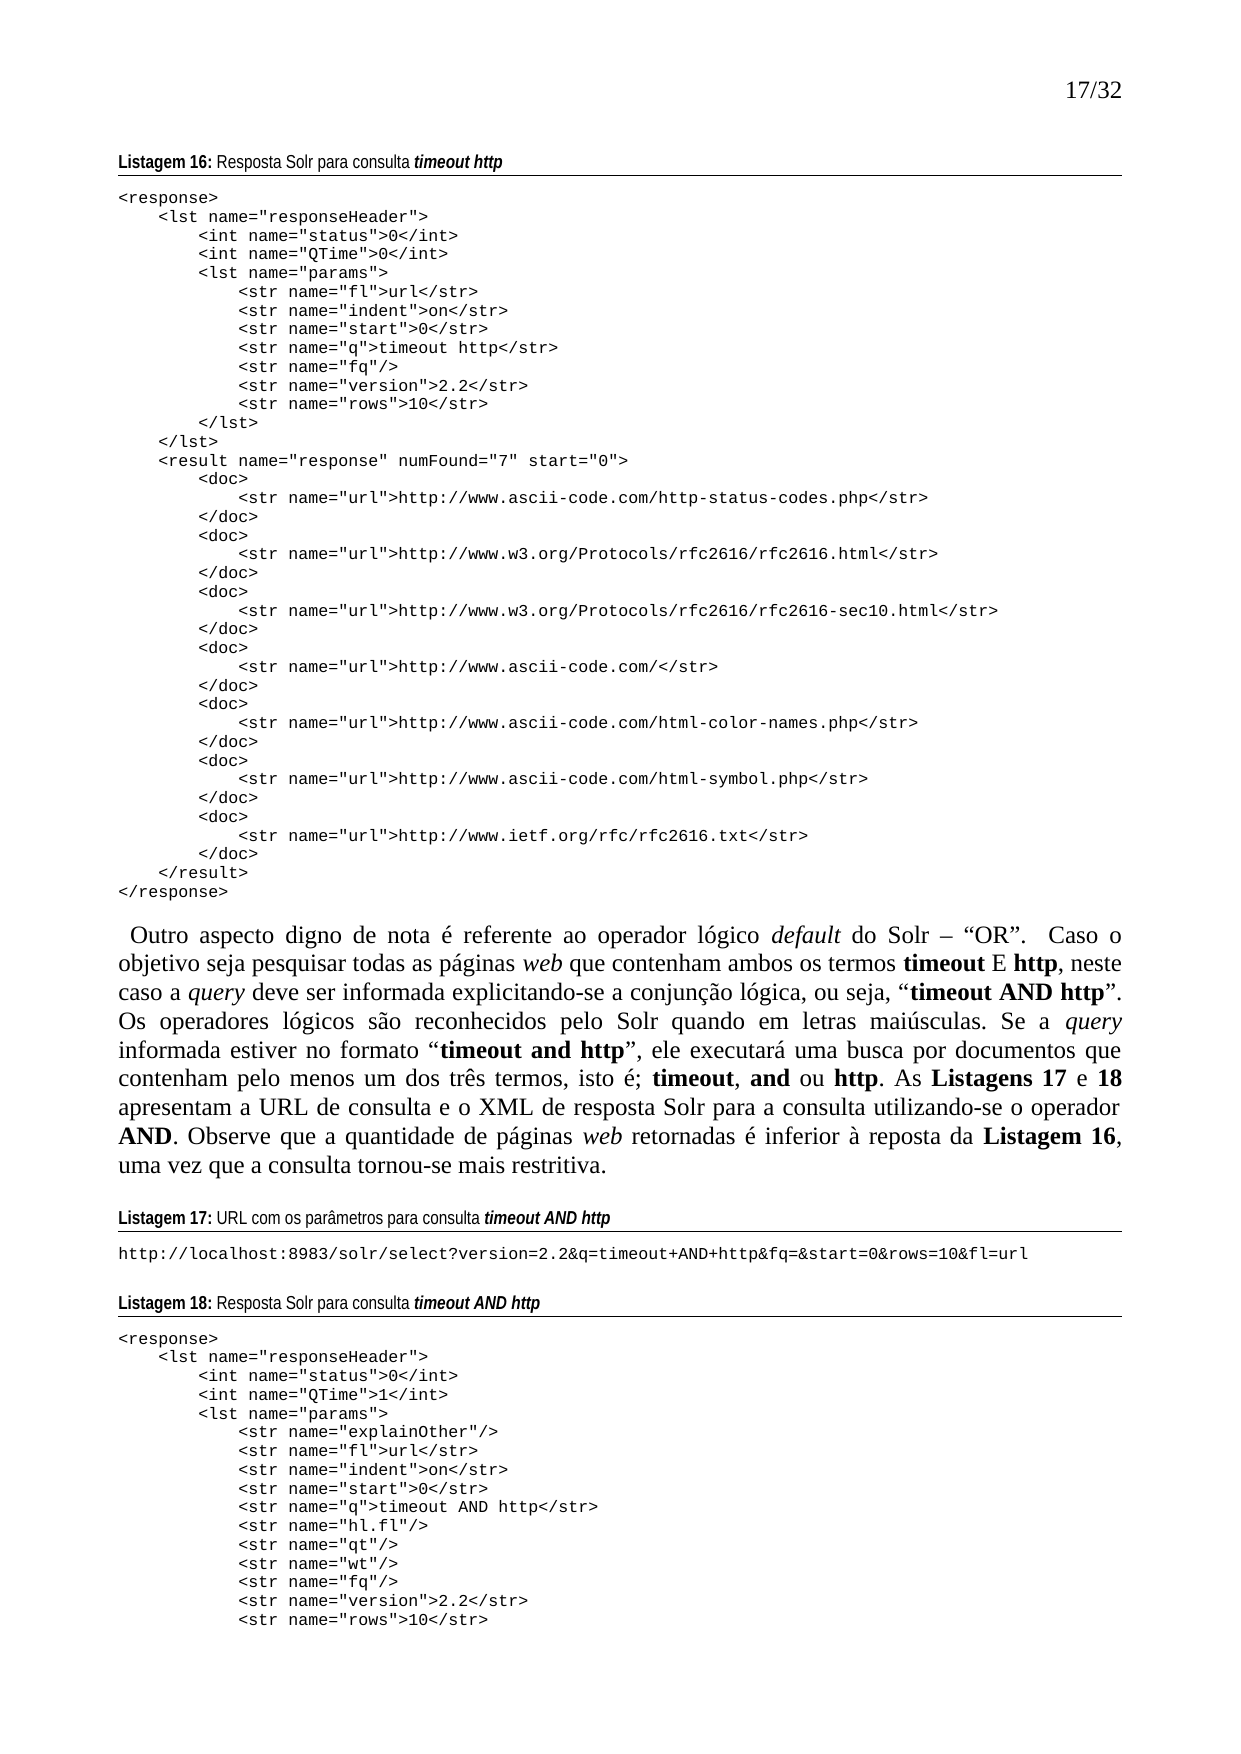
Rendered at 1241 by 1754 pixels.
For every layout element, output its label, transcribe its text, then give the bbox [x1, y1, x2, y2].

list <str name="url">http://www.ietf.org/rfc/rfc2616.txt</str> [118, 826, 1122, 845]
list <lst name="responseHeader"> [118, 207, 1122, 226]
list <str name="indent">on</str> [118, 301, 1122, 320]
list <str name="fq"/> [118, 1573, 1122, 1592]
list <str name="rows">10</str> [118, 1610, 1122, 1629]
list <str name="explainOther"/> [118, 1423, 1122, 1442]
list <str name="q">timeout http</str> [118, 338, 1122, 357]
list <lst name="params"> [118, 1404, 1122, 1423]
list <lst name="params"> [118, 263, 1122, 282]
list <str name="version">2.2</str> [118, 1592, 1122, 1610]
list <doc> [118, 470, 1122, 488]
list <response> [118, 1329, 1122, 1348]
list <str name="qt"/> [118, 1535, 1122, 1554]
list <doc> [118, 807, 1122, 826]
list <str name="url">http://www.w3.org/Protocols/rfc2616/rfc2616.html</str> [118, 545, 1122, 563]
list <str name="start">0</str> [118, 320, 1122, 338]
list </doc> [118, 788, 1122, 807]
list <str name="hl.fl"/> [118, 1517, 1122, 1535]
list <int name="QTime">1</int> [118, 1385, 1122, 1404]
list <str name="url">http://www.ascii-code.com/html-symbol.php</str> [118, 770, 1122, 788]
list <doc> [118, 638, 1122, 657]
list Listagem 16: Resposta Solr para consulta timeout http [118, 151, 1122, 175]
list <str name="url">http://www.w3.org/Protocols/rfc2616/rfc2616-sec10.html</str> [118, 601, 1122, 620]
list </doc> [118, 620, 1122, 638]
list <str name="q">timeout AND http</str> [118, 1498, 1122, 1517]
list <str name="wt"/> [118, 1554, 1122, 1573]
list </lst> [118, 413, 1122, 432]
list </doc> [118, 845, 1122, 863]
list <doc> [118, 751, 1122, 770]
list <str name="fq"/> [118, 357, 1122, 376]
text Outro aspecto digno de nota é referente ao operador lógico default do Solr – “OR”. Caso o objetivo seja pesquisar todas as páginas web que contenham ambos os termos timeout E http, neste caso a query deve ser informada explicitando-se a conjunção lógica, ou seja, “timeout AND http”. Os operadores lógicos são reconhecidos pelo Solr quando em letras maiúsculas. Se a query informada estiver no formato “timeout and http”, ele executará uma busca por documentos que contenham pelo menos um dos três termos, isto é; timeout, and ou http. As Listagens 17 e 18 apresentam a URL de consulta e o XML de resposta Solr para a consulta utilizando-se o operador AND. Observe que a quantidade de páginas web retornadas é inferior à reposta da Listagem 16, uma vez que a consulta tornou-se mais restritiva. [118, 920, 1122, 1178]
list </result> [118, 863, 1122, 882]
list <str name="indent">on</str> [118, 1460, 1122, 1479]
list <str name="version">2.2</str> [118, 376, 1122, 395]
list <int name="QTime">0</int> [118, 245, 1122, 263]
list Listagem 17: URL com os parâmetros para consulta timeout AND http [118, 1207, 1122, 1231]
list <str name="url">http://www.ascii-code.com/html-color-names.php</str> [118, 713, 1122, 732]
list <response> [118, 188, 1122, 207]
list </doc> [118, 507, 1122, 526]
list Listagem 18: Resposta Solr para consulta timeout AND http [118, 1292, 1122, 1316]
list <str name="rows">10</str> [118, 395, 1122, 413]
list <doc> [118, 582, 1122, 601]
list <str name="start">0</str> [118, 1479, 1122, 1498]
list <doc> [118, 526, 1122, 545]
list http://localhost:8983/solr/select?version=2.2&q=timeout+AND+http&fq=&start=0&rows=10&fl=url [118, 1244, 1122, 1263]
list <str name="fl">url</str> [118, 1442, 1122, 1460]
list </response> [118, 882, 1122, 901]
list </lst> [118, 432, 1122, 451]
list <int name="status">0</int> [118, 226, 1122, 245]
list <doc> [118, 695, 1122, 713]
list <str name="fl">url</str> [118, 282, 1122, 301]
list </doc> [118, 676, 1122, 695]
list <int name="status">0</int> [118, 1367, 1122, 1385]
list <lst name="responseHeader"> [118, 1348, 1122, 1367]
list <str name="url">http://www.ascii-code.com/</str> [118, 657, 1122, 676]
list </doc> [118, 732, 1122, 751]
list <result name="response" numFound="7" start="0"> [118, 451, 1122, 470]
list <str name="url">http://www.ascii-code.com/http-status-codes.php</str> [118, 488, 1122, 507]
list </doc> [118, 563, 1122, 582]
